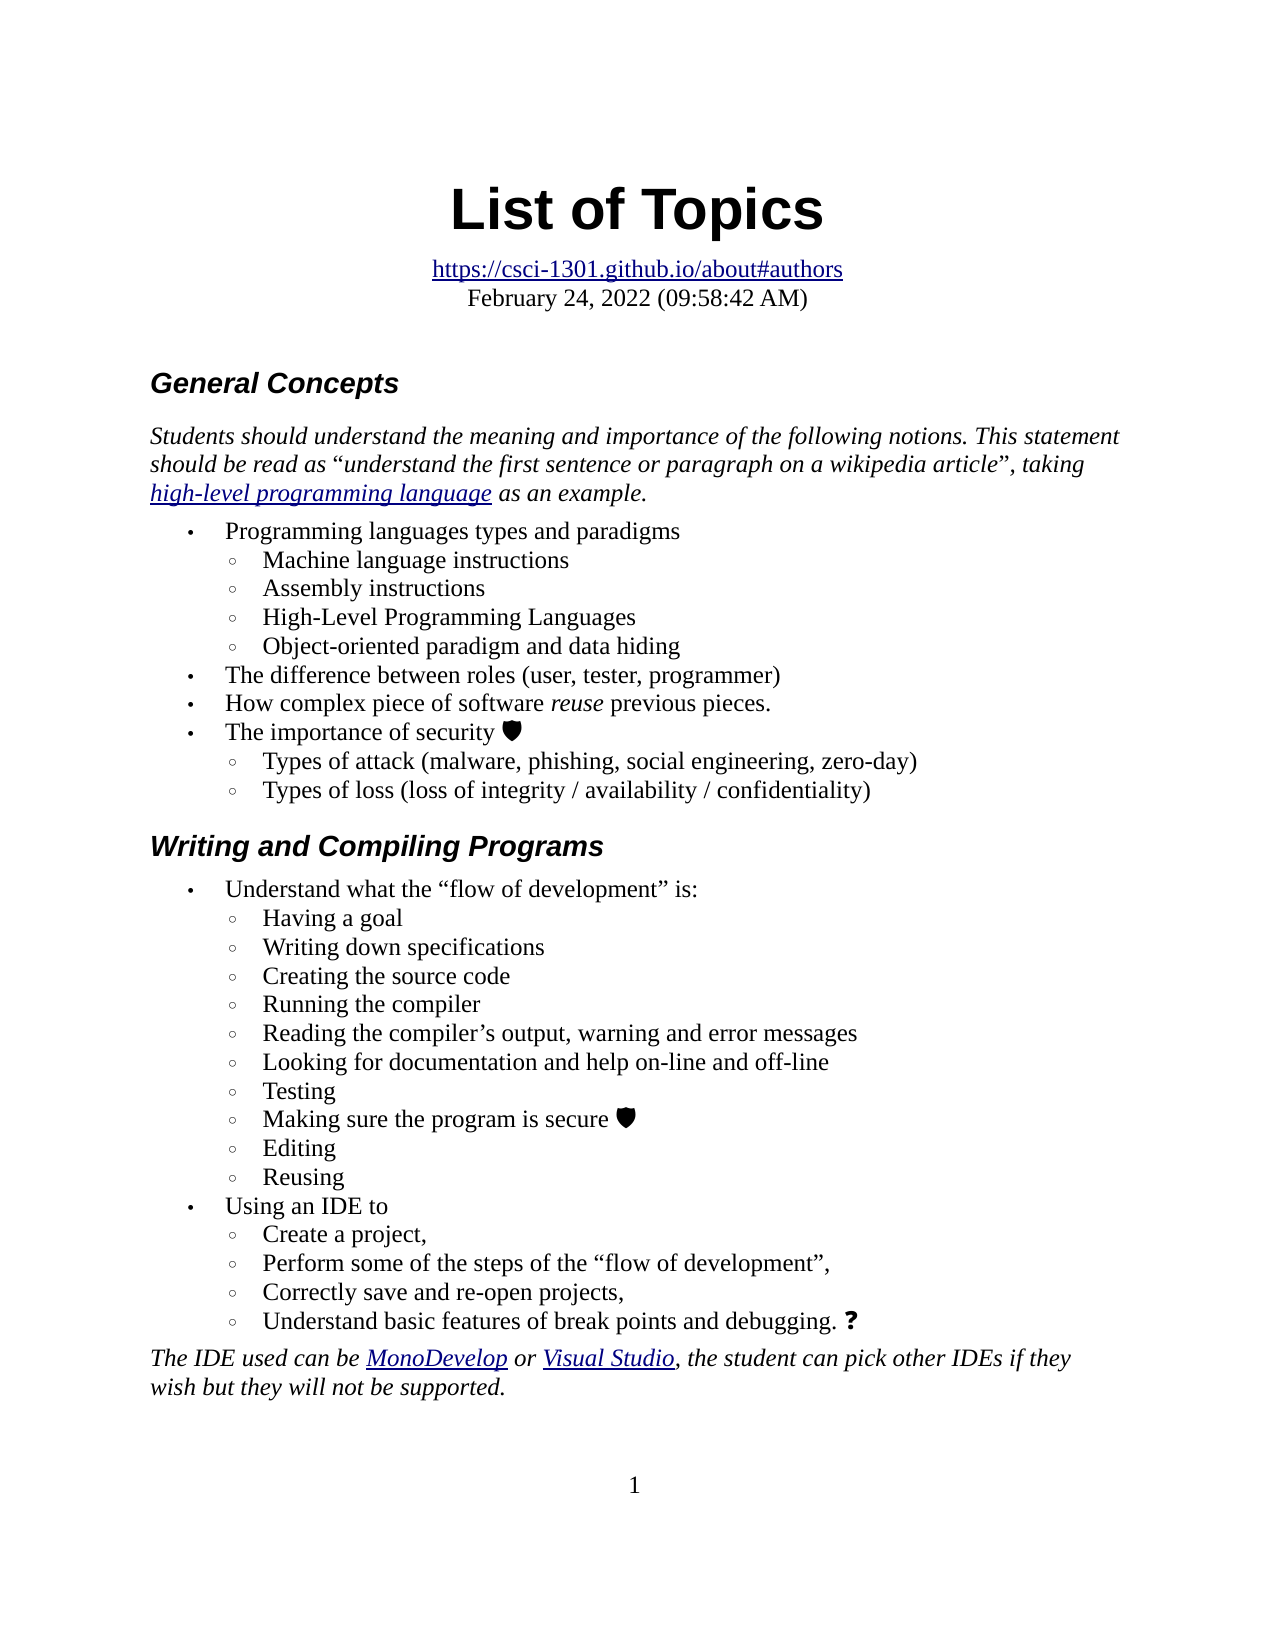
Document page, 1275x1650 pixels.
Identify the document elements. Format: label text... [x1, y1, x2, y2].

list Understand basic features of break points and debugging. ❓ [225, 1306, 1125, 1334]
list Looking for documentation and help on-line and off-line [225, 1047, 1125, 1076]
list Create a project, [225, 1219, 1125, 1248]
subtitle General Concepts [150, 366, 1125, 399]
list Types of attack (malware, phishing, social engineering, zero-day) [225, 746, 1125, 775]
list Machine language instructions [225, 545, 1125, 573]
list Reusing [225, 1162, 1125, 1191]
list High-Level Programming Languages [225, 602, 1125, 631]
list Assembly instructions [225, 573, 1125, 602]
title List of Topics [150, 175, 1125, 242]
list Making sure the program is secure 🛡️ [225, 1104, 1125, 1133]
list The difference between roles (user, tester, programmer) [187, 660, 1125, 688]
list How complex piece of software reuse previous pieces. [187, 688, 1125, 717]
list Running the compiler [225, 989, 1125, 1018]
text https://csci-1301.github.io/about#authors [150, 254, 1125, 283]
text February 24, 2022 (09:58:42 AM) [150, 283, 1125, 312]
list Perform some of the steps of the “flow of development”, [225, 1248, 1125, 1277]
list Having a goal [225, 903, 1125, 932]
list Editing [225, 1133, 1125, 1162]
list Using an IDE to [187, 1191, 1125, 1219]
list Types of loss (loss of integrity / availability / confidentiality) [225, 775, 1125, 803]
list The importance of security 🛡️ [187, 717, 1125, 746]
text The IDE used can be MonoDevelop or Visual Studio, the student can pick other IDEs if they wish but they will not be supported. [150, 1343, 1125, 1401]
list Programming languages types and paradigms [187, 516, 1125, 545]
text Students should understand the meaning and importance of the following notions. This statement should be read as “understand the first sentence or paragraph on a wikipedia article”, taking high-level programming language as an example. [150, 421, 1125, 507]
list Creating the source code [225, 961, 1125, 989]
list Writing down specifications [225, 932, 1125, 961]
list Object-oriented paradigm and data hiding [225, 631, 1125, 660]
list Reading the compiler’s output, warning and error messages [225, 1018, 1125, 1047]
subtitle Writing and Compiling Programs [150, 828, 1125, 862]
list Testing [225, 1076, 1125, 1104]
list Correctly save and re-open projects, [225, 1277, 1125, 1306]
list Understand what the “flow of development” is: [187, 874, 1125, 903]
